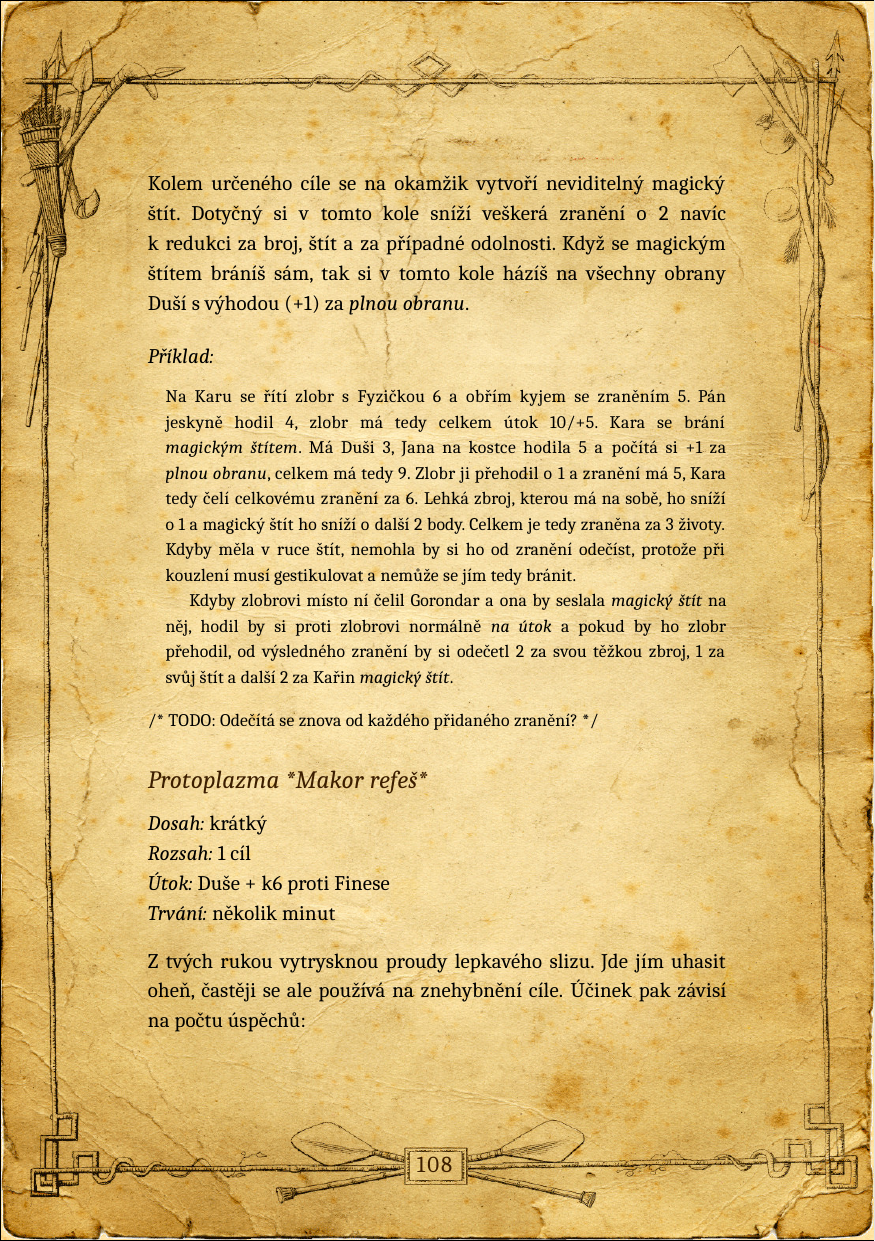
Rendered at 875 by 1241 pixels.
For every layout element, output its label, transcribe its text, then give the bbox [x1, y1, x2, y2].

text Na Karu se řítí zlobr s⁠ Fyzičkou 6 a⁠ obřím kyjem se zraněním 5. Pán jeskyně hodil 4, zlobr má tedy celkem útok 10/+5. Kara se brání magickým štítem. Má Duši 3, Jana na kostce hodila 5 a⁠ počítá si +1 za plnou obranu, celkem má tedy 9. Zlobr ji přehodil o⁠ 1 a⁠ zranění má 5, Kara tedy čelí celkovému zranění za 6. Lehká zbroj, kterou má na sobě, ho sníží o⁠ 1 a⁠ magický štít ho sníží o⁠ další 2 body. Celkem je tedy zraněna za 3 životy. Kdyby měla v⁠ ruce štít, nemohla by si ho od zranění odečíst, protože při kouzlení musí gestikulovat a⁠ nemůže se jím tedy bránit. Kdyby zlobrovi místo ní čelil Gorondar a⁠ ona by seslala magický štít na něj, hodil by si proti zlobrovi normálně na útok a⁠ pokud by ho zlobr přehodil, od výsledného zranění by si odečetl 2 za svou těžkou zbroj, 1 za svůj štít a⁠ další 2 za Kařin magický štít. [165, 387, 726, 688]
text Kolem určeného cíle se na okamžik vytvoří neviditelný magický štít. Dotyčný si v⁠ tomto kole sníží veškerá zranění o⁠ 2 navíc k⁠ redukci za broj, štít a⁠ za případné odolnosti. Když se magickým štítem bráníš sám, tak si v⁠ tomto kole házíš na všechny obrany Duší s⁠ výhodou (+1) za plnou obranu. [148, 172, 726, 315]
text Dosah: krátký Rozsah: 1 cíl Útok: Duše + k6 proti Finese Trvání: několik minut [148, 812, 726, 926]
subtitle Protoplazma *Makor refeš* [148, 766, 726, 794]
text /* TODO: Odečítá se znova od každého přidaného zranění? */ [148, 711, 726, 731]
text Z⁠ tvých rukou vytrysknou proudy lepkavého slizu. Jde jím uhasit oheň, častěji se ale používá na znehybnění cíle. Účinek pak závisí na počtu úspěchů: [148, 949, 726, 1033]
picture [1, 1, 874, 1240]
text Příklad: [148, 345, 726, 369]
